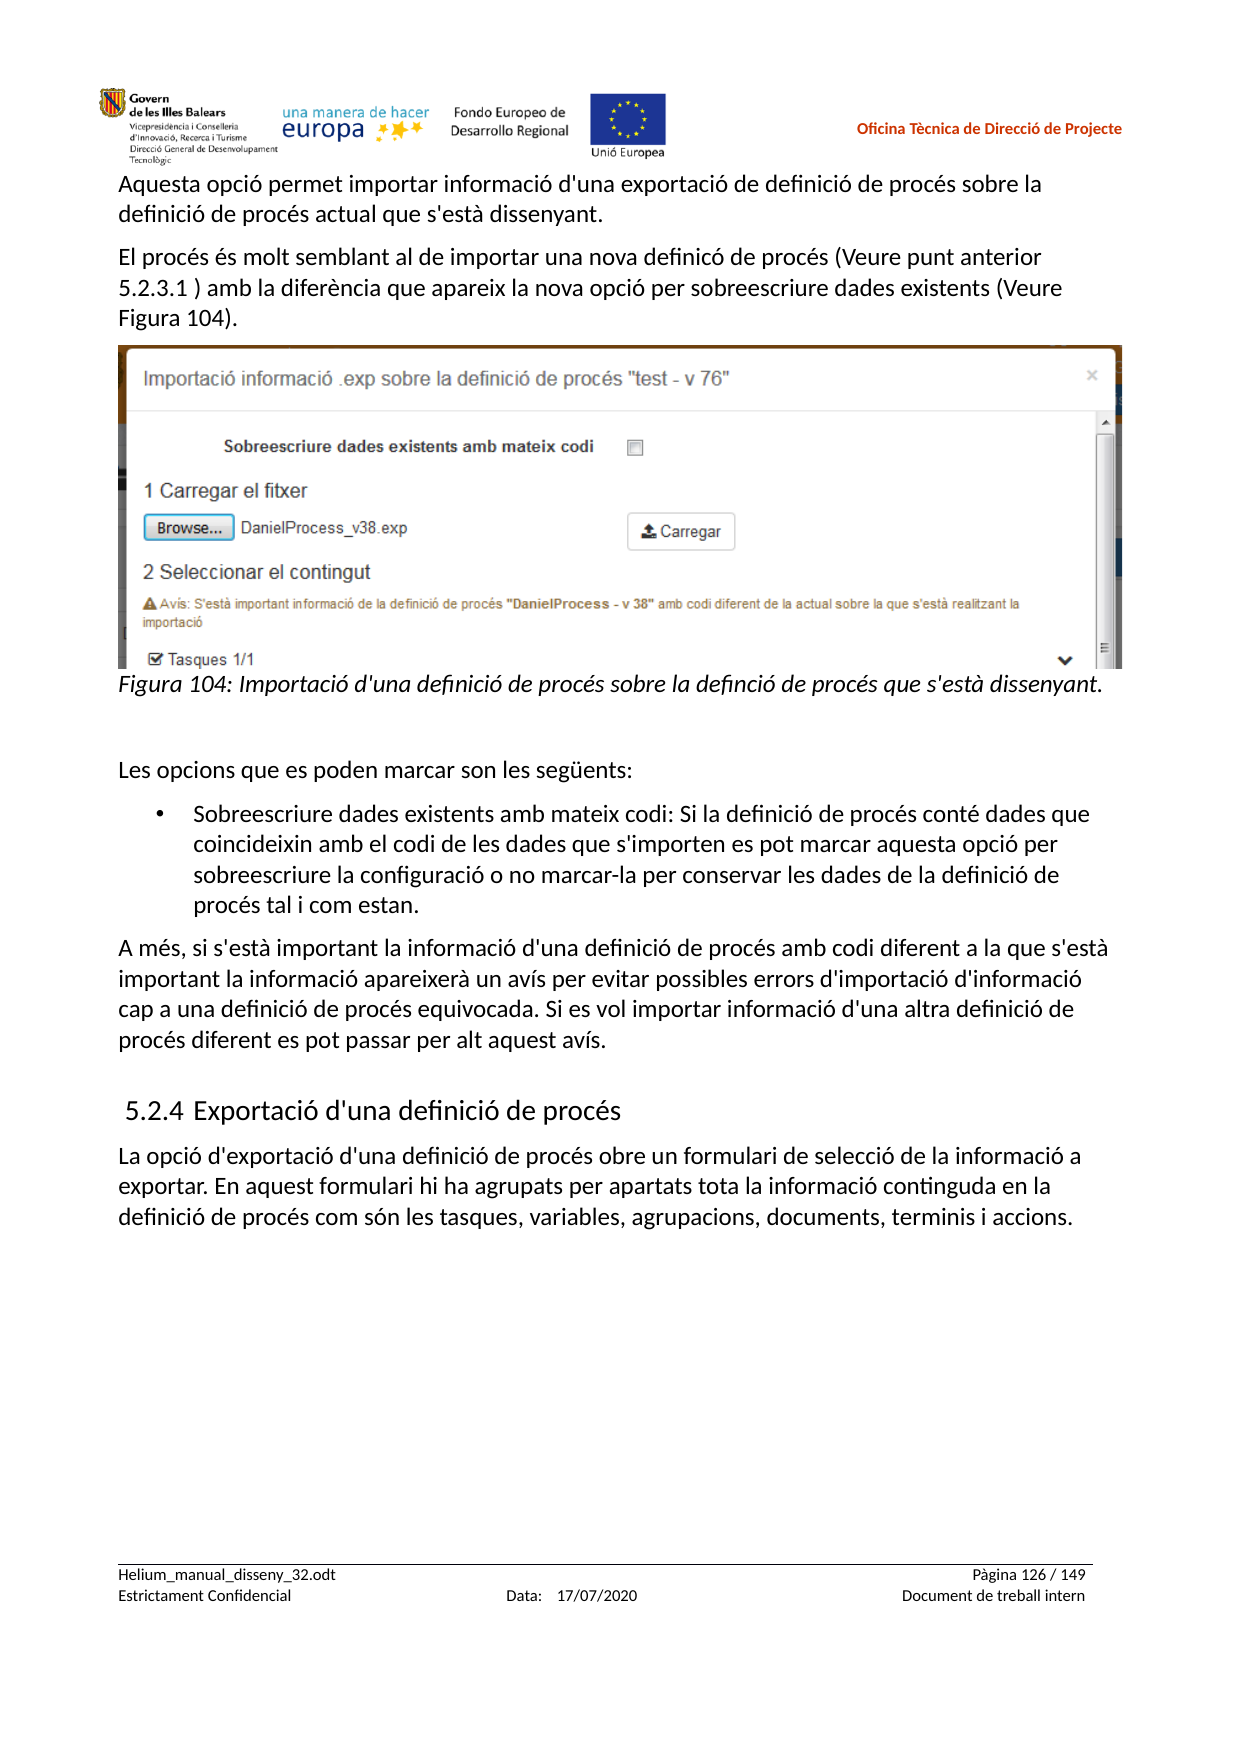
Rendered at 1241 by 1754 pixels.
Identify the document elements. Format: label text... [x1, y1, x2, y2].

text A més, si s'està important la informació d'una definició de procés amb codi diferent a la que s'està important la informació apareixerà un avís per evitar possibles errors d'importació d'informació cap a una definició de procés equivocada. Si es vol importar informació d'una altra definició de procés diferent es pot passar per alt aquest avís. [118, 932, 1122, 1054]
picture [99, 87, 668, 166]
text Les opcions que es poden marcar son les següents: [118, 755, 1122, 785]
subtitle Exportació d'una definició de procés [118, 1092, 1122, 1127]
picture [118, 345, 1123, 669]
text El procés és molt semblant al de importar una nova definicó de procés (Veure punt anterior 5.2.3.1) amb la diferència que apareix la nova opció per sobreescriure dades existents (Veure Figura 104). [118, 241, 1122, 333]
text Aquesta opció permet importar informació d'una exportació de definició de procés sobre la definició de procés actual que s'està dissenyant. [118, 168, 1122, 229]
text Figura 104: Importació d'una definició de procés sobre la definció de procés que s'està dissenyant. [118, 669, 1122, 699]
list Sobreescriure dades existents amb mateix codi: Si la definició de procés conté dades que coincideixin amb el codi de les dades que s'importen es pot marcar aquesta opció per sobreescriure la configuració o no marcar-la per conservar les dades de la definició de procés tal i com estan. [156, 798, 1122, 920]
text La opció d'exportació d'una definició de procés obre un formulari de selecció de la informació a exportar. En aquest formulari hi ha agrupats per apartats tota la informació continguda en la definició de procés com són les tasques, variables, agrupacions, documents, terminis i accions. [118, 1140, 1122, 1232]
